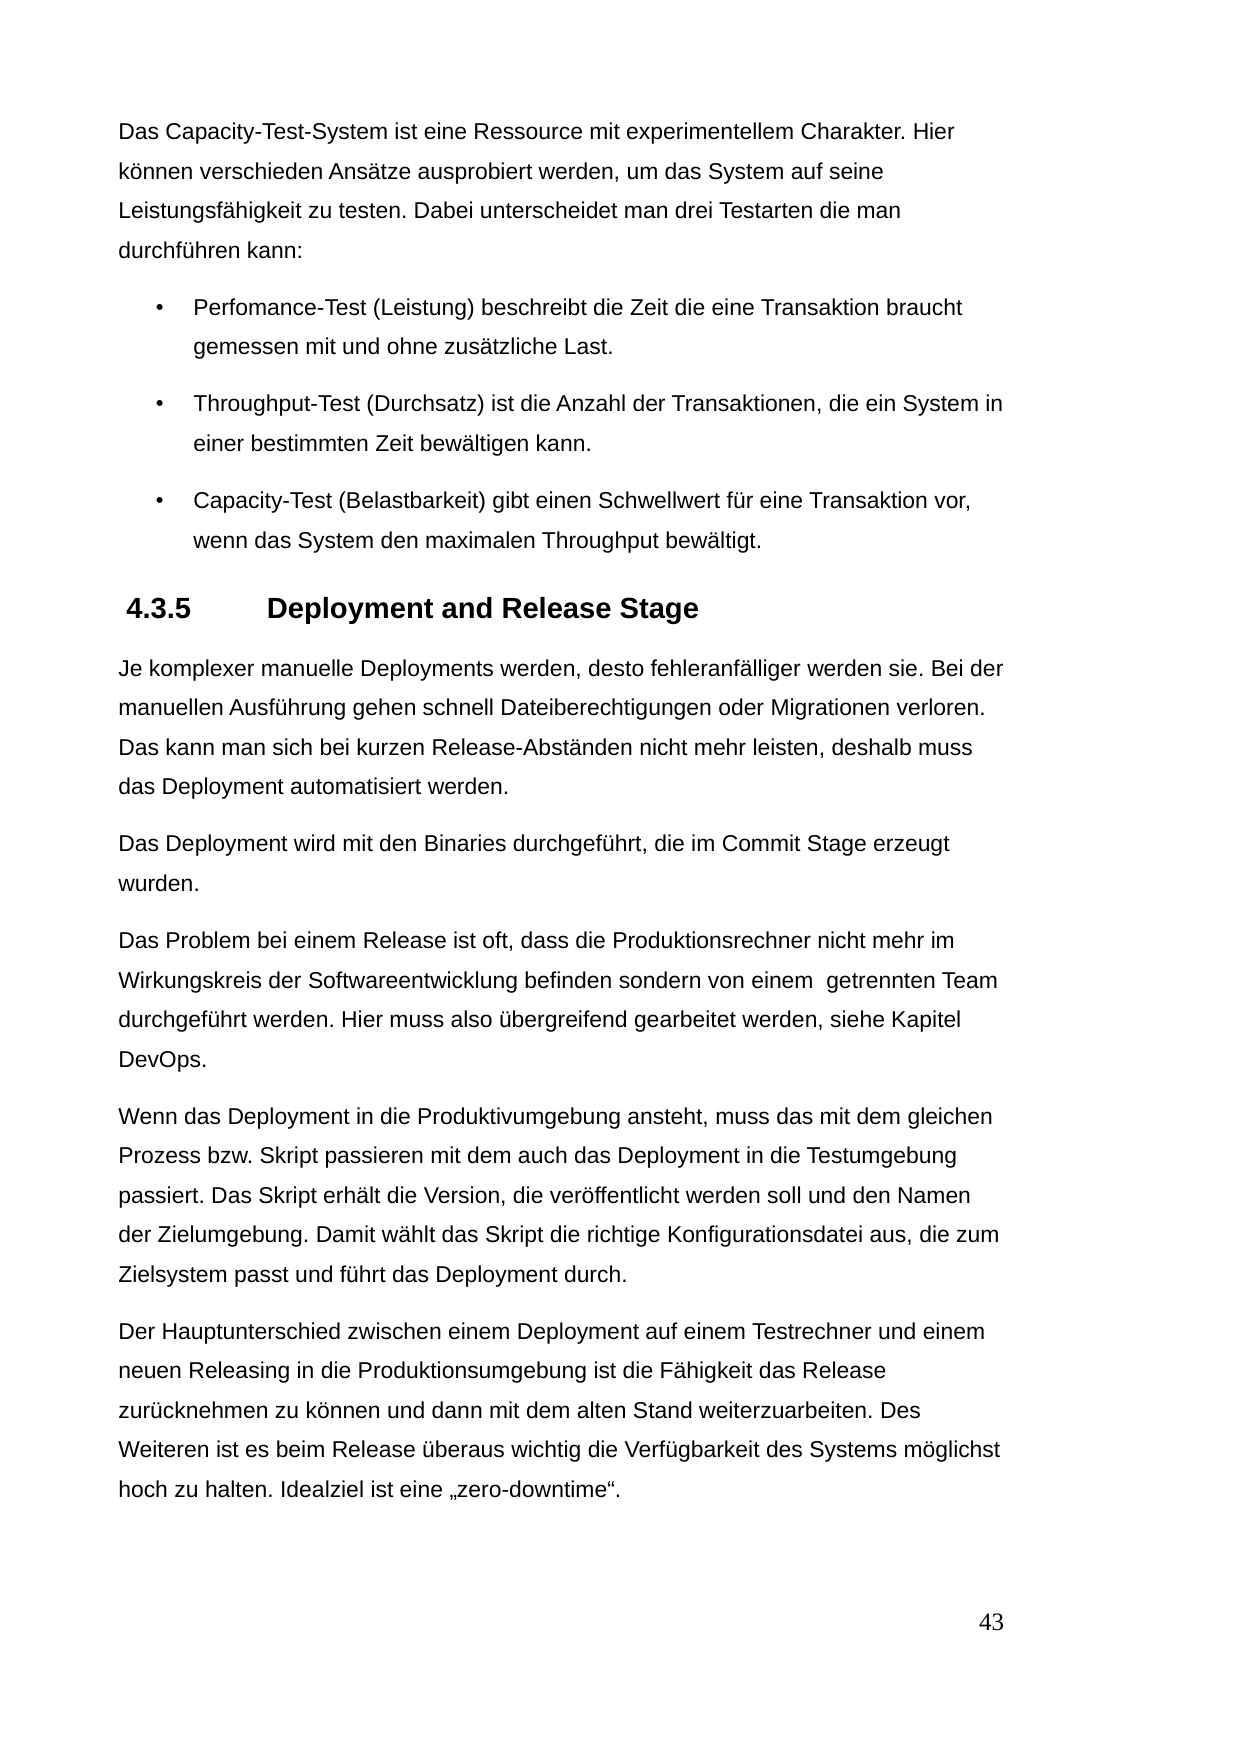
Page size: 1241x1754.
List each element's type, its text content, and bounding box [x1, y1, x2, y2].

text Der Hauptunterschied zwischen einem Deployment auf einem Testrechner und einem neuen Releasing in die Produktionsumgebung ist die Fähigkeit das Release zurücknehmen zu können und dann mit dem alten Stand weiterzuarbeiten. Des Weiteren ist es beim Release überaus wichtig die Verfügbarkeit des Systems möglichst hoch zu halten. Idealziel ist eine „zero-downtime“. [118, 1318, 1004, 1502]
text Das Deployment wird mit den Binaries durchgeführt, die im Commit Stage erzeugt wurden. [118, 830, 1004, 896]
text Das Problem bei einem Release ist oft, dass die Produktionsrechner nicht mehr im Wirkungskreis der Softwareentwicklung befinden sondern von einem getrennten Team durchgeführt werden. Hier muss also übergreifend gearbeitet werden, siehe Kapitel DevOps. [118, 927, 1004, 1072]
subtitle Deployment and Release Stage [118, 591, 1004, 624]
list Throughput-Test (Durchsatz) ist die Anzahl der Transaktionen, die ein System in einer bestimmten Zeit bewältigen kann. [156, 390, 1004, 456]
list Capacity-Test (Belastbarkeit) gibt einen Schwellwert für eine Transaktion vor, wenn das System den maximalen Throughput bewältigt. [156, 487, 1004, 553]
text Wenn das Deployment in die Produktivumgebung ansteht, muss das mit dem gleichen Prozess bzw. Skript passieren mit dem auch das Deployment in die Testumgebung passiert. Das Skript erhält die Version, die veröffentlicht werden soll und den Namen der Zielumgebung. Damit wählt das Skript die richtige Konfigurationsdatei aus, die zum Zielsystem passt und führt das Deployment durch. [118, 1103, 1004, 1287]
text Das Capacity-Test-System ist eine Ressource mit experimentellem Charakter. Hier können verschieden Ansätze ausprobiert werden, um das System auf seine Leistungsfähigkeit zu testen. Dabei unterscheidet man drei Testarten die man durchführen kann: [118, 118, 1004, 263]
list Perfomance-Test (Leistung) beschreibt die Zeit die eine Transaktion braucht gemessen mit und ohne zusätzliche Last. [156, 294, 1004, 359]
text Je komplexer manuelle Deployments werden, desto fehleranfälliger werden sie. Bei der manuellen Ausführung gehen schnell Dateiberechtigungen oder Migrationen verloren. Das kann man sich bei kurzen Release-Abständen nicht mehr leisten, deshalb muss das Deployment automatisiert werden. [118, 655, 1004, 799]
